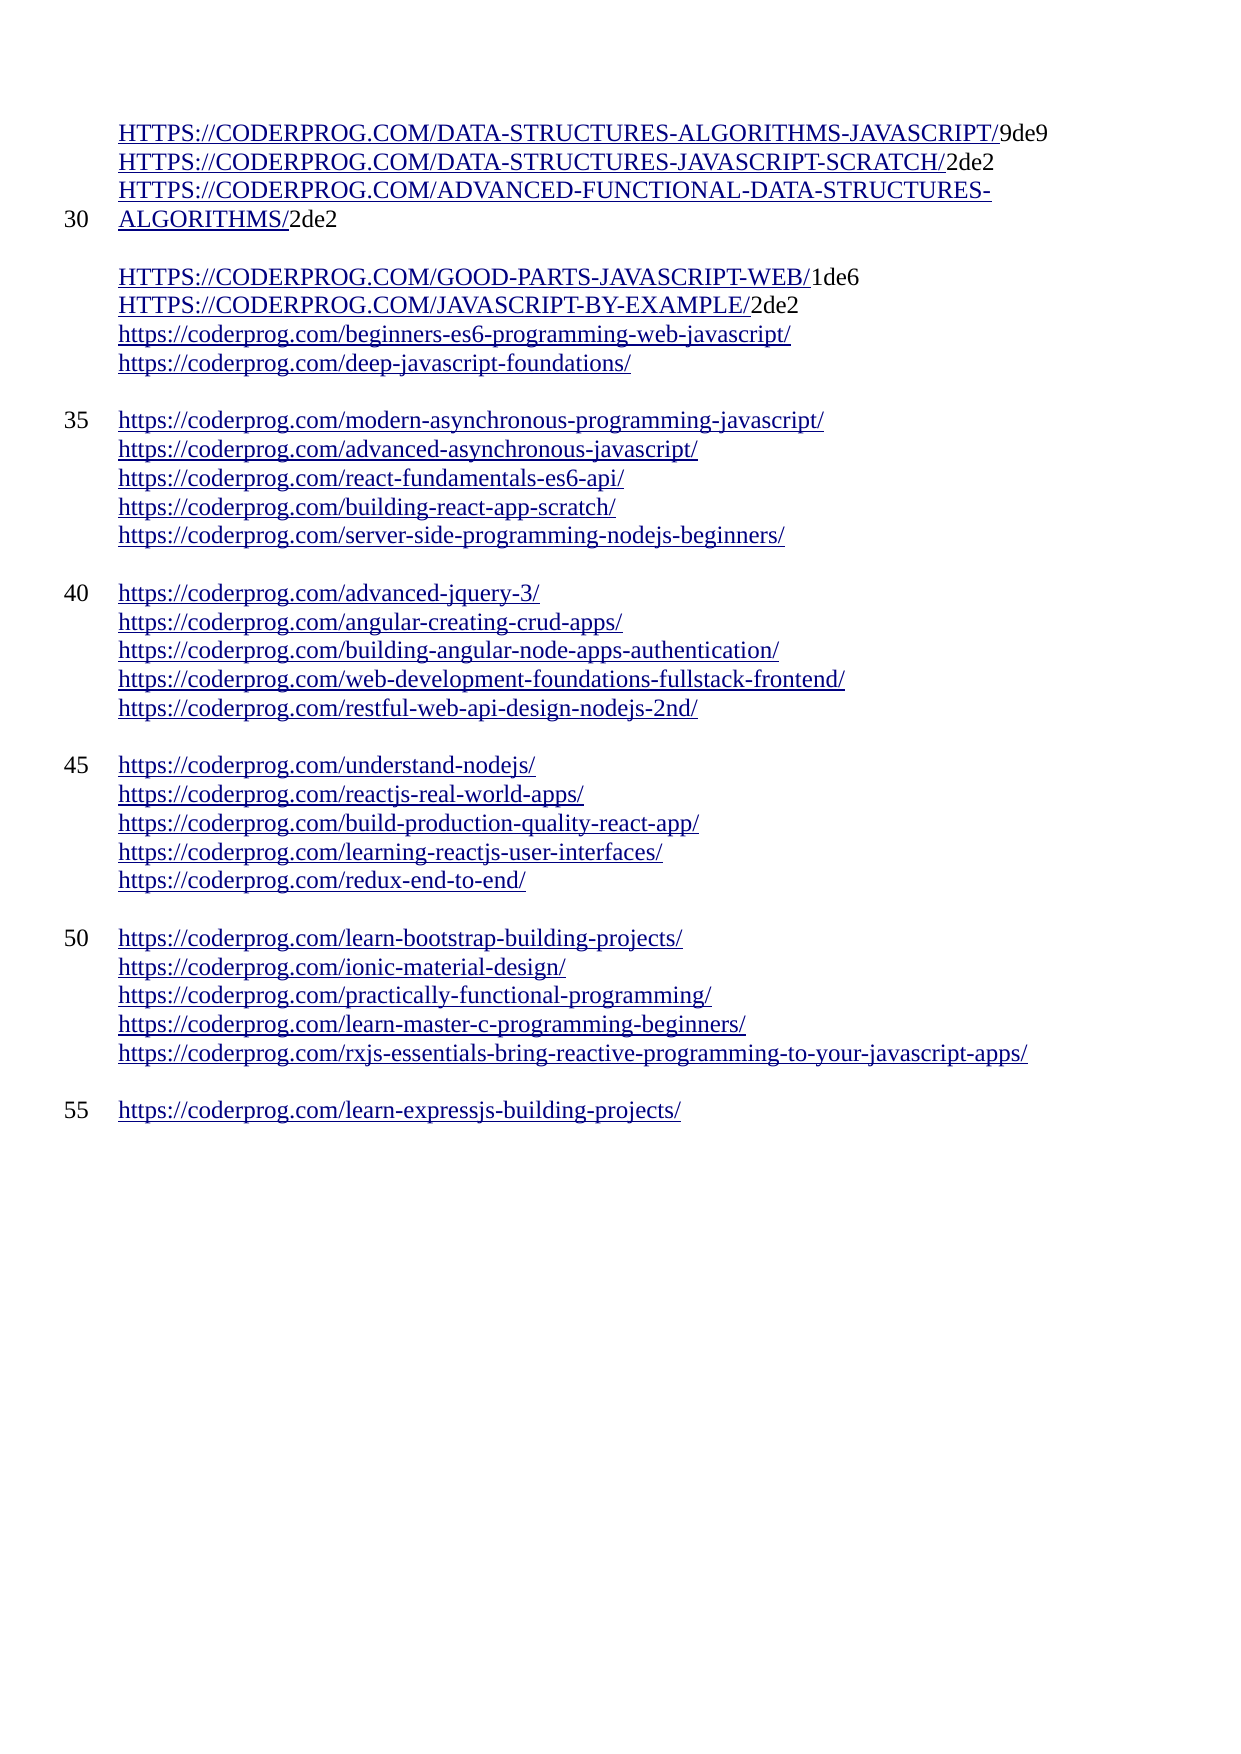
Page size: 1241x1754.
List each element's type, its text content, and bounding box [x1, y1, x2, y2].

text HTTPS://CODERPROG.COM/JAVASCRIPT-BY-EXAMPLE/2de2 [118, 291, 1122, 319]
text https://coderprog.com/reactjs-real-world-apps/ [118, 779, 1122, 808]
text https://coderprog.com/server-side-programming-nodejs-beginners/ [118, 521, 1122, 549]
text https://coderprog.com/practically-functional-programming/ [118, 981, 1122, 1009]
text https://coderprog.com/building-angular-node-apps-authentication/ [118, 636, 1122, 664]
text https://coderprog.com/learn-expressjs-building-projects/ [118, 1096, 1122, 1124]
text https://coderprog.com/redux-end-to-end/ [118, 866, 1122, 894]
text https://coderprog.com/build-production-quality-react-app/ [118, 808, 1122, 837]
text https://coderprog.com/advanced-jquery-3/ [118, 578, 1122, 607]
text https://coderprog.com/learn-master-c-programming-beginners/ [118, 1009, 1122, 1038]
text https://coderprog.com/web-development-foundations-fullstack-frontend/ [118, 664, 1122, 693]
text https://coderprog.com/ionic-material-design/ [118, 952, 1122, 981]
text https://coderprog.com/rxjs-essentials-bring-reactive-programming-to-your-javascript-apps/ [118, 1038, 1122, 1067]
text https://coderprog.com/react-fundamentals-es6-api/ [118, 463, 1122, 492]
text HTTPS://CODERPROG.COM/GOOD-PARTS-JAVASCRIPT-WEB/1de6 [118, 262, 1122, 291]
text https://coderprog.com/understand-nodejs/ [118, 751, 1122, 779]
text https://coderprog.com/learning-reactjs-user-interfaces/ [118, 837, 1122, 866]
text https://coderprog.com/deep-javascript-foundations/ [118, 348, 1122, 377]
text https://coderprog.com/learn-bootstrap-building-projects/ [118, 923, 1122, 952]
text https://coderprog.com/building-react-app-scratch/ [118, 492, 1122, 521]
text HTTPS://CODERPROG.COM/ADVANCED-FUNCTIONAL-DATA-STRUCTURES-ALGORITHMS/2de2 [118, 176, 1122, 233]
text https://coderprog.com/restful-web-api-design-nodejs-2nd/ [118, 693, 1122, 722]
text HTTPS://CODERPROG.COM/DATA-STRUCTURES-ALGORITHMS-JAVASCRIPT/9de9 [118, 118, 1122, 147]
text https://coderprog.com/modern-asynchronous-programming-javascript/ [118, 406, 1122, 434]
text https://coderprog.com/beginners-es6-programming-web-javascript/ [118, 319, 1122, 348]
text HTTPS://CODERPROG.COM/DATA-STRUCTURES-JAVASCRIPT-SCRATCH/2de2 [118, 147, 1122, 176]
text https://coderprog.com/angular-creating-crud-apps/ [118, 607, 1122, 636]
text https://coderprog.com/advanced-asynchronous-javascript/ [118, 434, 1122, 463]
